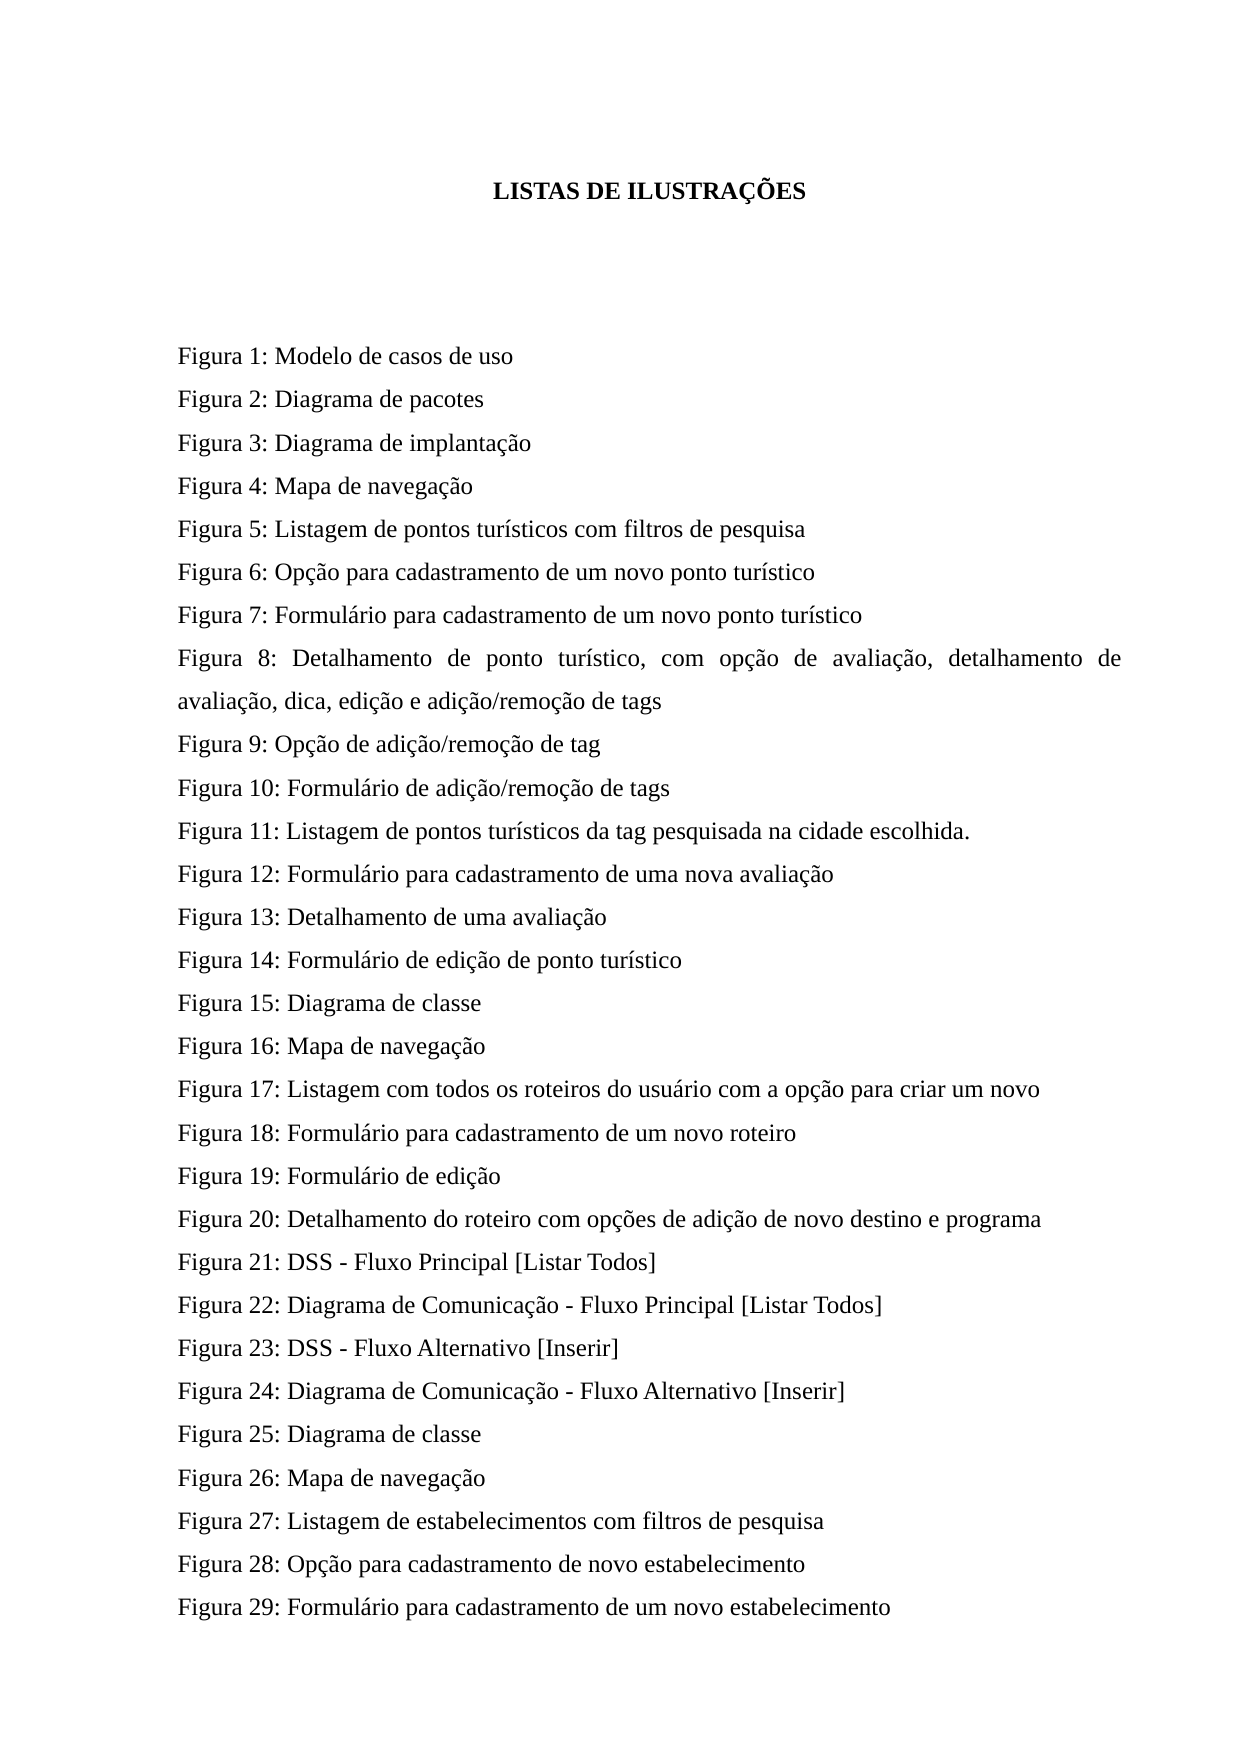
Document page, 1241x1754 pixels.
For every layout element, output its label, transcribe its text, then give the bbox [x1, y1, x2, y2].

text Figura 3: Diagrama de implantação [177, 428, 1122, 456]
text Figura 21: DSS - Fluxo Principal [Listar Todos] [177, 1247, 1122, 1276]
text Figura 7: Formulário para cadastramento de um novo ponto turístico [177, 600, 1122, 629]
text Figura 20: Detalhamento do roteiro com opções de adição de novo destino e programa [177, 1204, 1122, 1233]
text Figura 15: Diagrama de classe [177, 988, 1122, 1017]
text Figura 26: Mapa de navegação [177, 1463, 1122, 1491]
text LISTAS DE ILUSTRAÇÕES [177, 176, 1122, 205]
text Figura 13: Detalhamento de uma avaliação [177, 902, 1122, 931]
text Figura 12: Formulário para cadastramento de uma nova avaliação [177, 859, 1122, 888]
text Figura 24: Diagrama de Comunicação - Fluxo Alternativo [Inserir] [177, 1376, 1122, 1405]
text Figura 4: Mapa de navegação [177, 471, 1122, 499]
text Figura 2: Diagrama de pacotes [177, 384, 1122, 413]
text Figura 5: Listagem de pontos turísticos com filtros de pesquisa [177, 514, 1122, 543]
text Figura 23: DSS - Fluxo Alternativo [Inserir] [177, 1333, 1122, 1362]
text Figura 6: Opção para cadastramento de um novo ponto turístico [177, 557, 1122, 586]
text Figura 14: Formulário de edição de ponto turístico [177, 945, 1122, 974]
text Figura 19: Formulário de edição [177, 1161, 1122, 1189]
text Figura 18: Formulário para cadastramento de um novo roteiro [177, 1118, 1122, 1146]
text Figura 16: Mapa de navegação [177, 1031, 1122, 1060]
text Figura 29: Formulário para cadastramento de um novo estabelecimento [177, 1592, 1122, 1621]
text Figura 25: Diagrama de classe [177, 1419, 1122, 1448]
text Figura 11: Listagem de pontos turísticos da tag pesquisada na cidade escolhida. [177, 816, 1122, 844]
text Figura 27: Listagem de estabelecimentos com filtros de pesquisa [177, 1506, 1122, 1534]
text Figura 17: Listagem com todos os roteiros do usuário com a opção para criar um novo [177, 1074, 1122, 1103]
text Figura 8: Detalhamento de ponto turístico, com opção de avaliação, detalhamento de avaliação, dica, edição e adição/remoção de tags [177, 643, 1122, 715]
text Figura 10: Formulário de adição/remoção de tags [177, 773, 1122, 801]
text Figura 9: Opção de adição/remoção de tag [177, 729, 1122, 758]
text Figura 22: Diagrama de Comunicação - Fluxo Principal [Listar Todos] [177, 1290, 1122, 1319]
text Figura 1: Modelo de casos de uso [177, 341, 1122, 370]
text Figura 28: Opção para cadastramento de novo estabelecimento [177, 1549, 1122, 1578]
